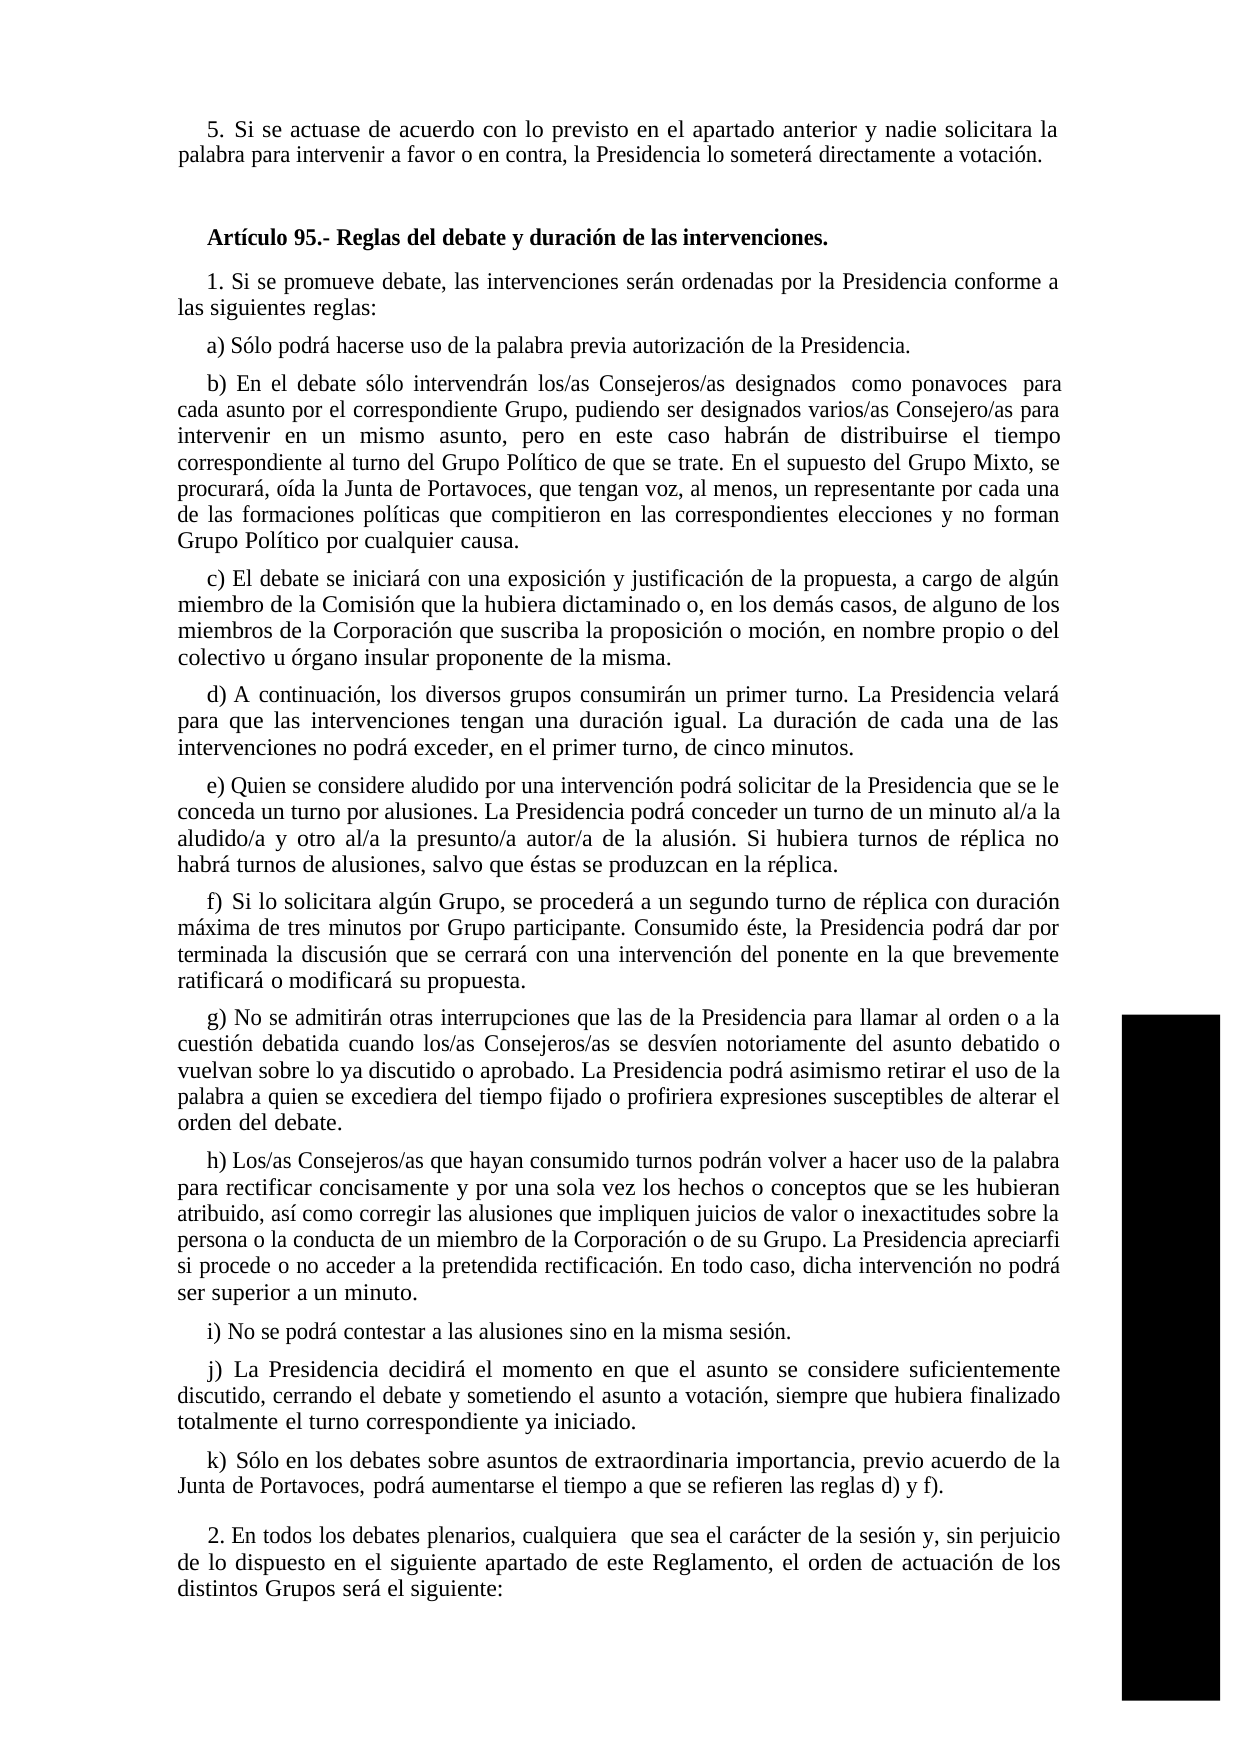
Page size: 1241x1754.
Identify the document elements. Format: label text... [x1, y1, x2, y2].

list La Presidencia decidirá el momento en que el asunto se considere suficientemente discutido, cerrando el debate y sometiendo el asunto a votación, siempre que hubiera finalizado totalmente el turno correspondiente ya iniciado. [177, 1356, 1062, 1435]
list A continuación, los diversos grupos consumirán un primer turno. La Presidencia velará para que las intervenciones tengan una duración igual. La duración de cada una de las intervenciones no podrá exceder, en el primer turno, de cinco minutos. [177, 682, 1061, 760]
list Si se promueve debate, las intervenciones serán ordenadas por la Presidencia conforme a las siguientes reglas: [177, 268, 1061, 321]
list En todos los debates plenarios, cualquiera que sea el carácter de la sesión y, sin perjuicio de lo dispuesto en el siguiente apartado de este Reglamento, el orden de actuación de los distintos Grupos será el siguiente: [177, 1523, 1062, 1602]
list Los/as Consejeros/as que hayan consumido turnos podrán volver a hacer uso de la palabra para rectificar concisamente y por una sola vez los hechos o conceptos que se les hubieran atribuido, así como corregir las alusiones que impliquen juicios de valor o inexactitudes sobre la persona o la conducta de un miembro de la Corporación o de su Grupo. La Presidencia apreciarfi si procede o no acceder a la pretendida rectificación. En todo caso, dicha intervención no podrá ser superior a un minuto. [177, 1148, 1062, 1305]
list Si lo solicitara algún Grupo, se procederá a un segundo turno de réplica con duración máxima de tres minutos por Grupo participante. Consumido éste, la Presidencia podrá dar por terminada la discusión que se cerrará con una intervención del ponente en la que brevemente ratificará o modificará su propuesta. [177, 889, 1061, 993]
list El debate se iniciará con una exposición y justificación de la propuesta, a cargo de algún miembro de la Comisión que la hubiera dictaminado o, en los demás casos, de alguno de los miembros de la Corporación que suscriba la proposición o moción, en nombre propio o del colectivo u órgano insular proponente de la misma. [178, 565, 1061, 670]
list No se admitirán otras interrupciones que las de la Presidencia para llamar al orden o a la cuestión debatida cuando los/as Consejeros/as se desvíen notoriamente del asunto debatido o vuelvan sobre lo ya discutido o aprobado. La Presidencia podrá asimismo retirar el uso de la palabra a quien se excediera del tiempo fijado o profiriera expresiones susceptibles de alterar el orden del debate. [177, 1005, 1062, 1136]
text Artículo 95.- Reglas del debate y duración de las intervenciones. [207, 223, 1232, 251]
list En el debate sólo intervendrán los/as Consejeros/as designados como ponavoces para cada asunto por el correspondiente Grupo, pudiendo ser designados varios/as Consejero/as para intervenir en un mismo asunto, pero en este caso habrán de distribuirse el tiempo correspondiente al turno del Grupo Político de que se trate. En el supuesto del Grupo Mixto, se procurará, oída la Junta de Portavoces, que tengan voz, al menos, un representante por cada una de las formaciones políticas que compitieron en las correspondientes elecciones y no forman Grupo Político por cualquier causa. [177, 370, 1062, 554]
list Si se actuase de acuerdo con lo previsto en el apartado anterior y nadie solicitara la palabra para intervenir a favor o en contra, la Presidencia lo someterá directamente a votación. [178, 117, 1060, 168]
list No se podrá contestar a las alusiones sino en la misma sesión. [207, 1317, 1121, 1345]
list Sólo en los debates sobre asuntos de extraordinaria importancia, previo acuerdo de la Junta de Portavoces, podrá aumentarse el tiempo a que se refieren las reglas d) y f). [177, 1448, 1061, 1499]
list Sólo podrá hacerse uso de la palabra previa autorización de la Presidencia. [206, 331, 1232, 359]
list Quien se considere aludido por una intervención podrá solicitar de la Presidencia que se le conceda un turno por alusiones. La Presidencia podrá conceder un turno de un minuto al/a la aludido/a y otro al/a la presunto/a autor/a de la alusión. Si hubiera turnos de réplica no habrá turnos de alusiones, salvo que éstas se produzcan en la réplica. [177, 772, 1061, 877]
